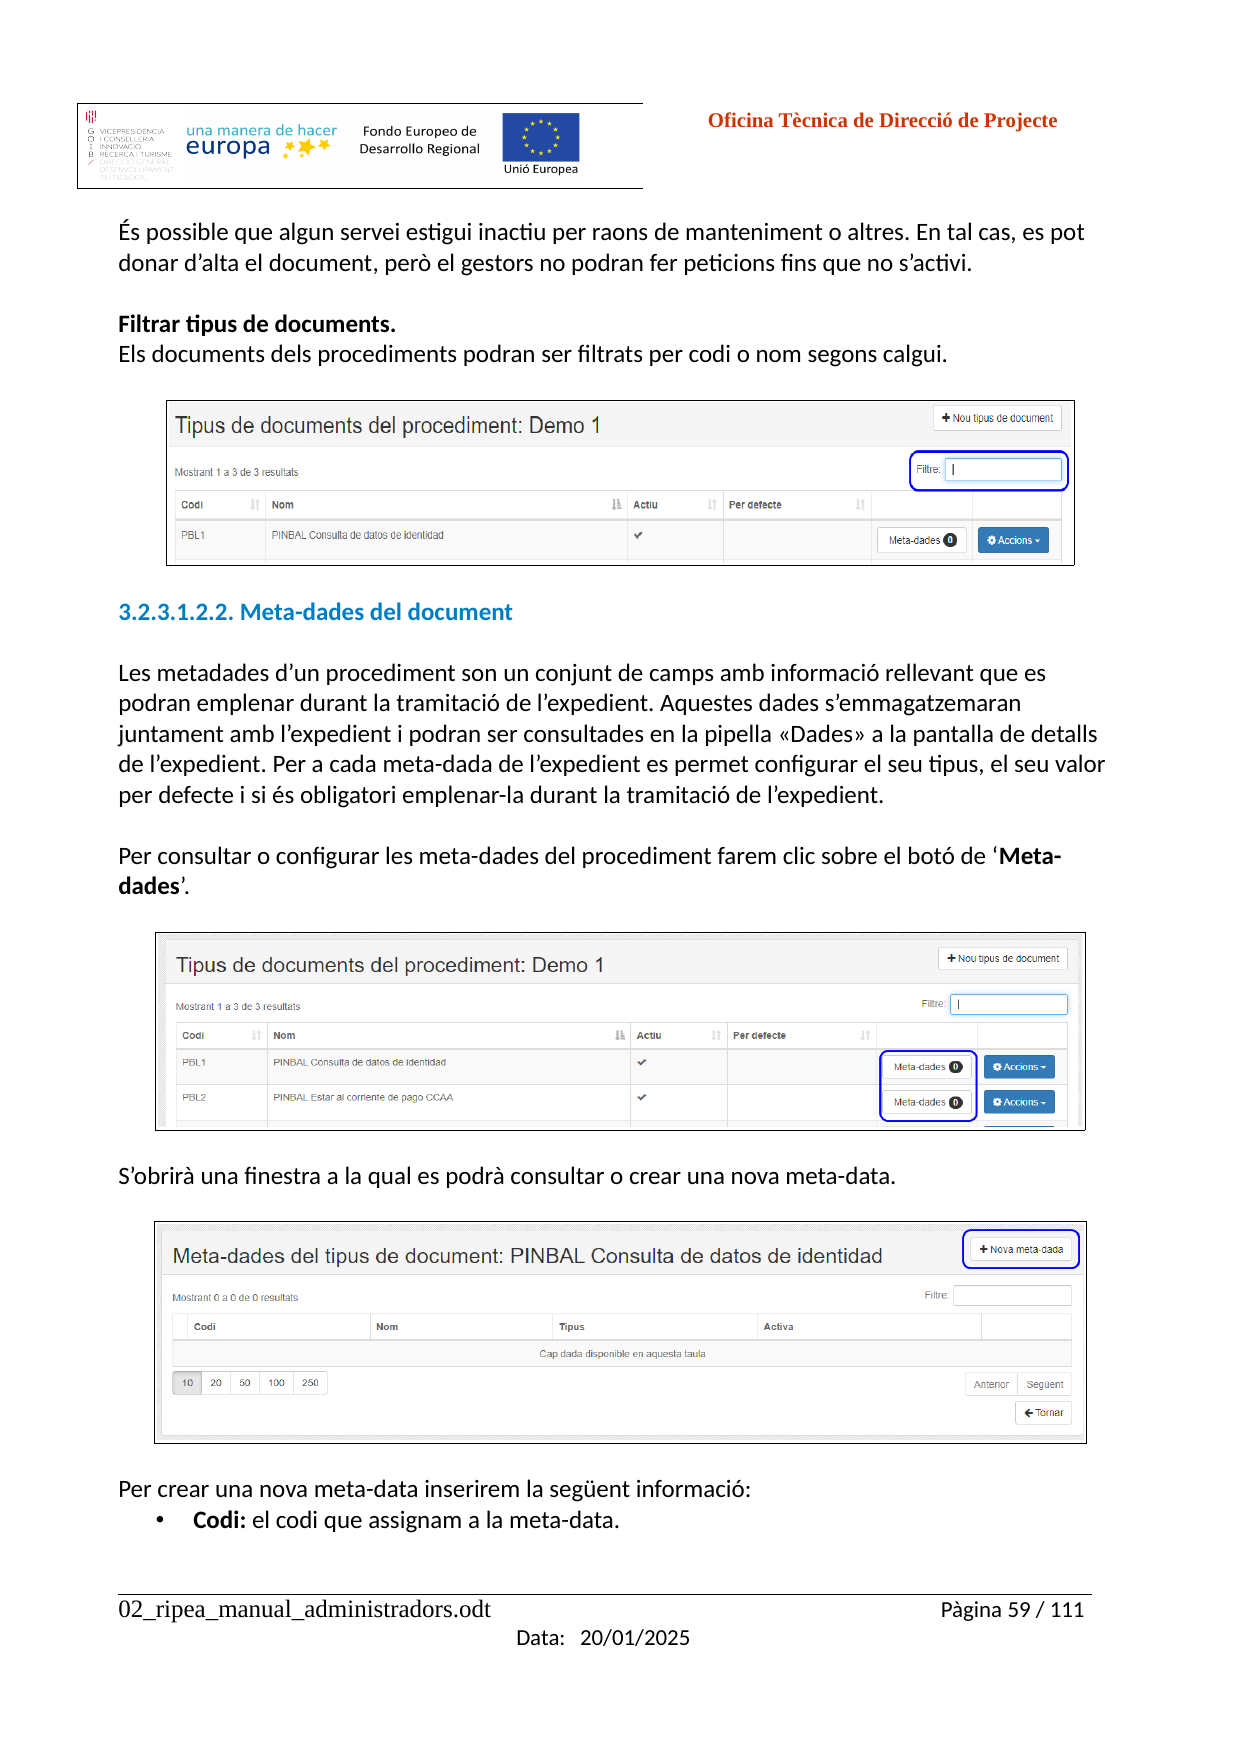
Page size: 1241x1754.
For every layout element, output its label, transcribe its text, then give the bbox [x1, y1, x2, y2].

subtitle 3.2.3.1.2.2. Meta-dades del document [118, 596, 1122, 626]
text Per crear una nova meta-data inserirem la següent informació: [118, 1473, 1122, 1504]
text S’obrirà una finestra a la qual es podrà consultar o crear una nova meta-data. [118, 1160, 1122, 1191]
text Els documents dels procediments podran ser filtrats per codi o nom segons calgui. [118, 338, 1122, 369]
picture [82, 108, 178, 182]
picture [169, 402, 1072, 563]
picture [156, 1224, 1084, 1440]
text És possible que algun servei estigui inactiu per raons de manteniment o altres. En tal cas, es pot donar d’alta el document, però el gestors no podran fer peticions fins que no s’activi. [118, 216, 1122, 277]
text Per consultar o configurar les meta-dades del procediment farem clic sobre el botó de ‘Meta-dades’. [118, 840, 1122, 901]
picture [158, 934, 1083, 1127]
list Codi: el codi que assignam a la meta-data. [156, 1504, 1122, 1534]
text Les metadades d’un procediment son un conjunt de camps amb informació rellevant que es podran emplenar durant la tramitació de l’expedient. Aquestes dades s’emmagatzemaran juntament amb l’expedient i podran ser consultades en la pipella «Dades» a la pantalla de detalls de l’expedient. Per a cada meta-dada de l’expedient es permet configurar el seu tipus, el seu valor per defecte i si és obligatori emplenar-la durant la tramitació de l’expedient. [118, 657, 1122, 809]
picture [184, 108, 585, 182]
text Filtrar tipus de documents. [118, 308, 1122, 338]
